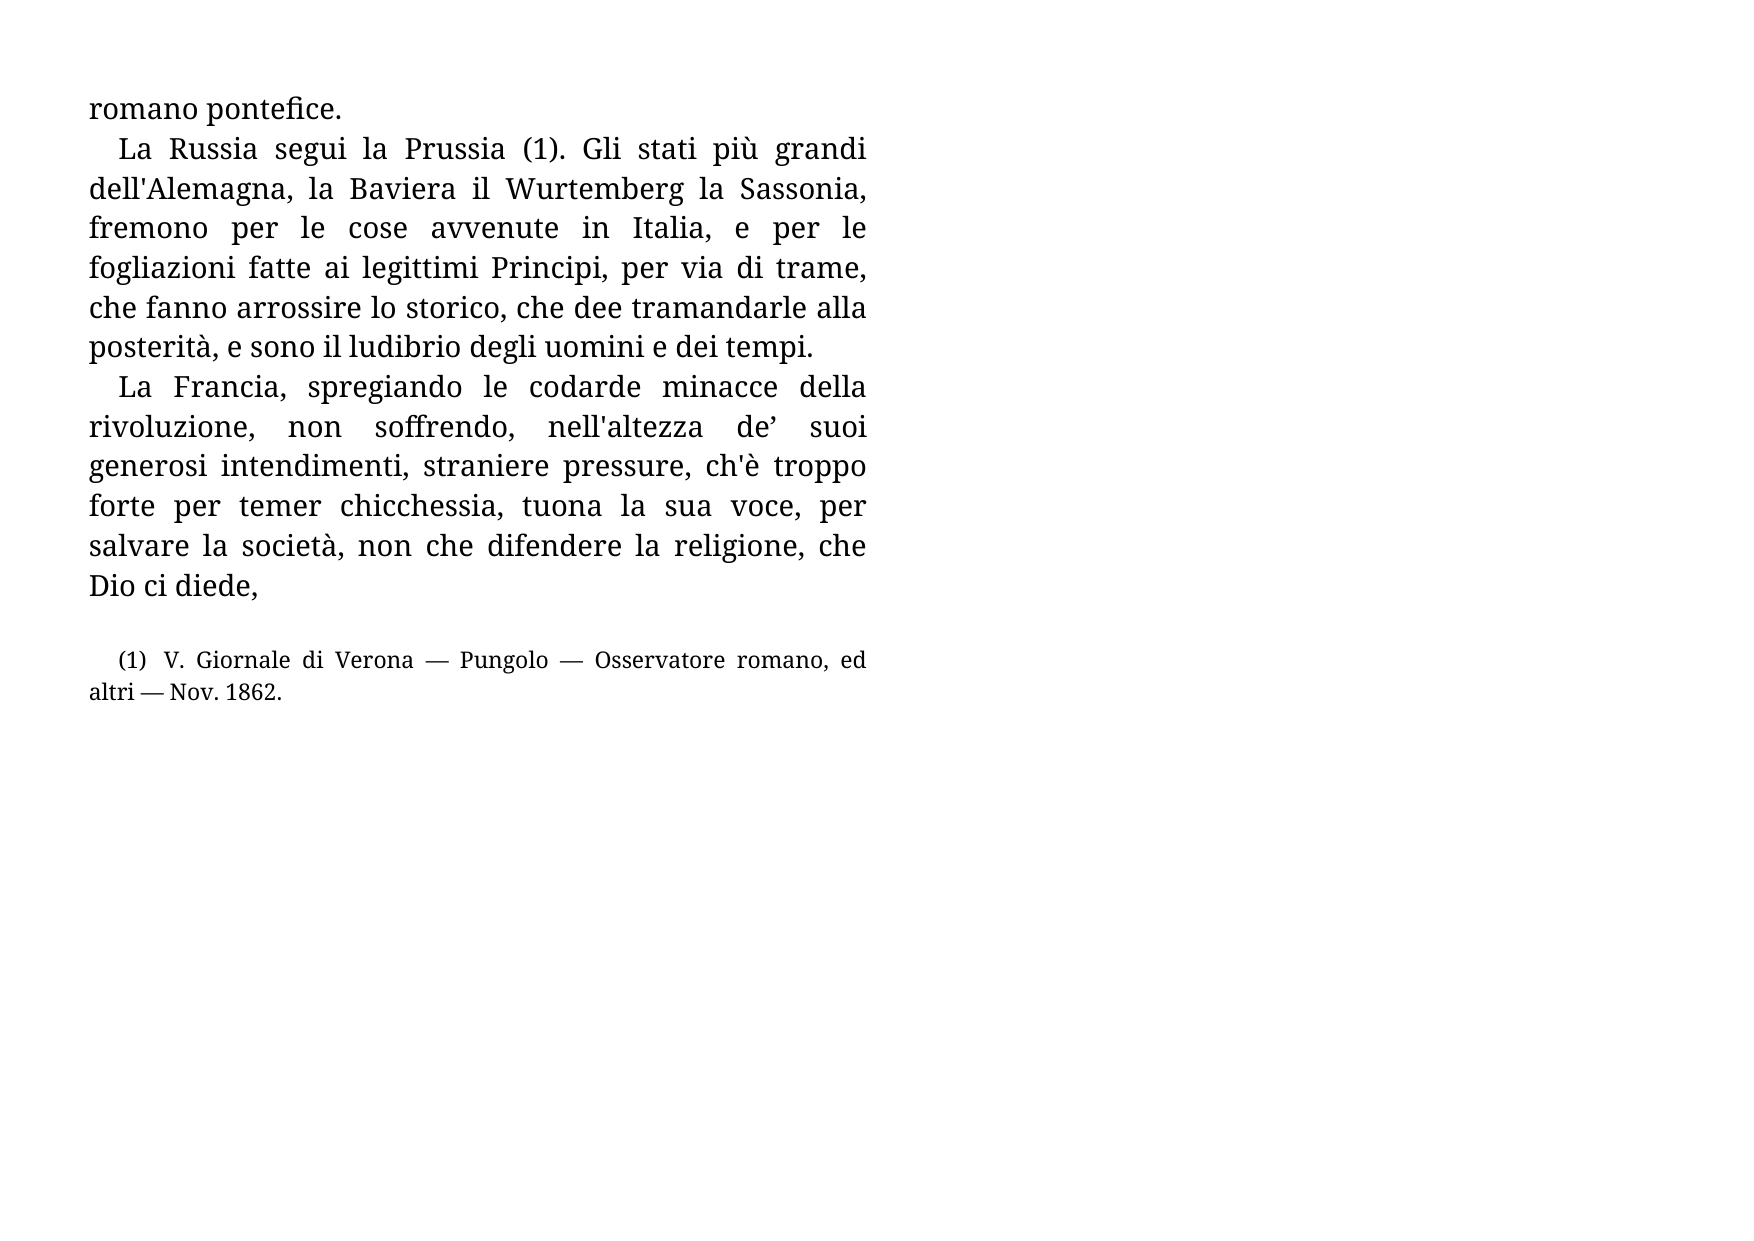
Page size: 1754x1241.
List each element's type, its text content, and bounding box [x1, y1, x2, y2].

list V. Giornale di Verona — Pungolo — Osservatore romano, ed altri — Nov. 1862. [88, 644, 868, 707]
text La Francia, spregiando le codarde minacce della rivoluzione, non soffrendo, nell'altezza de’ suoi generosi intendimenti, straniere pressure, ch'è troppo forte per temer chicchessia, tuona la sua voce, per salvare la società, non che difendere la religione, che Dio ci diede, [88, 366, 868, 604]
text La Russia segui la Prussia (1). Gli stati più grandi dell'Alemagna, la Baviera il Wurtemberg la Sassonia, fremono per le cose avvenute in Italia, e per le fogliazioni fatte ai legittimi Principi, per via di trame, che fanno arrossire lo storico, che dee tramandarle alla posterità, e sono il ludibrio degli uomini e dei tempi. [88, 128, 868, 366]
text romano pontefice. [88, 88, 868, 128]
